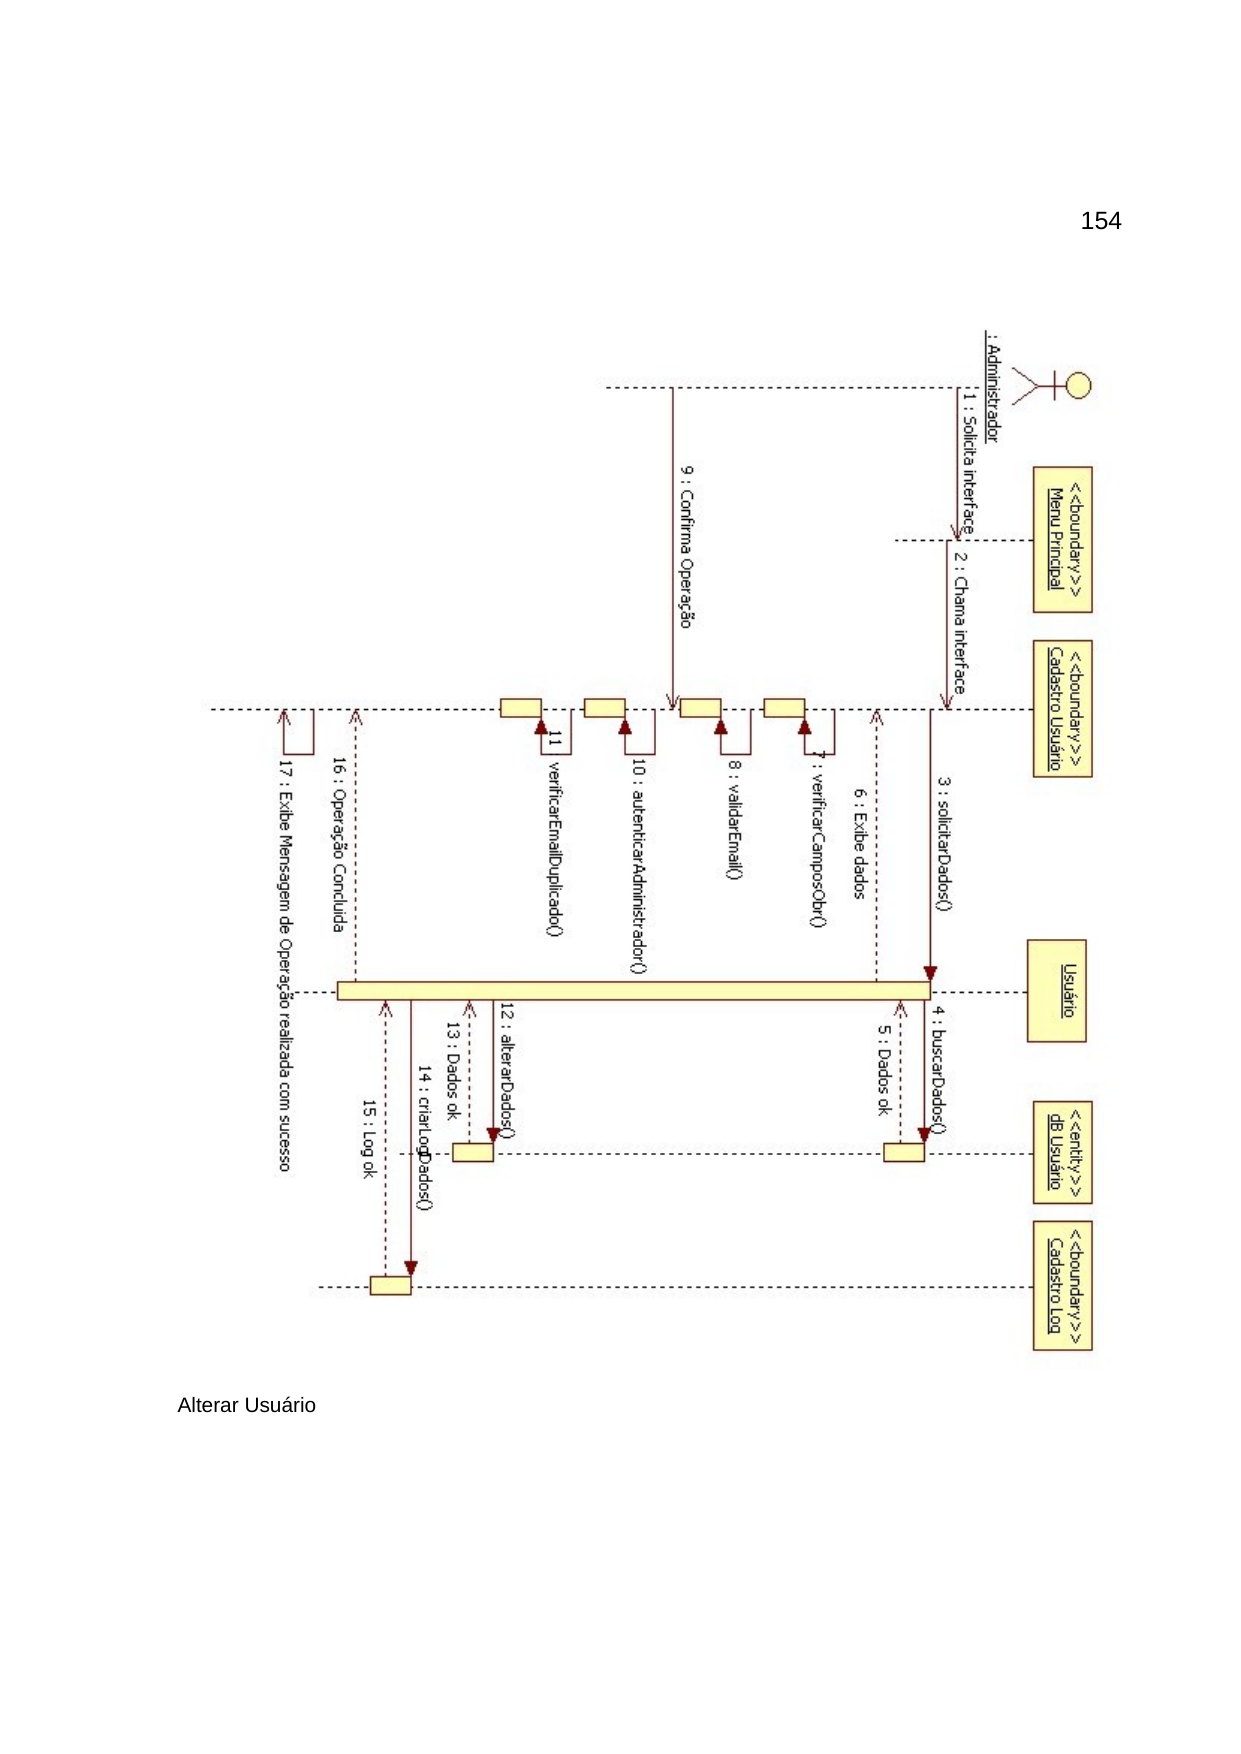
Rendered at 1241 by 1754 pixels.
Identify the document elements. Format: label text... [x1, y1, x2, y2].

picture [177, 293, 1123, 1381]
text Alterar Usuário [177, 1381, 1122, 1417]
